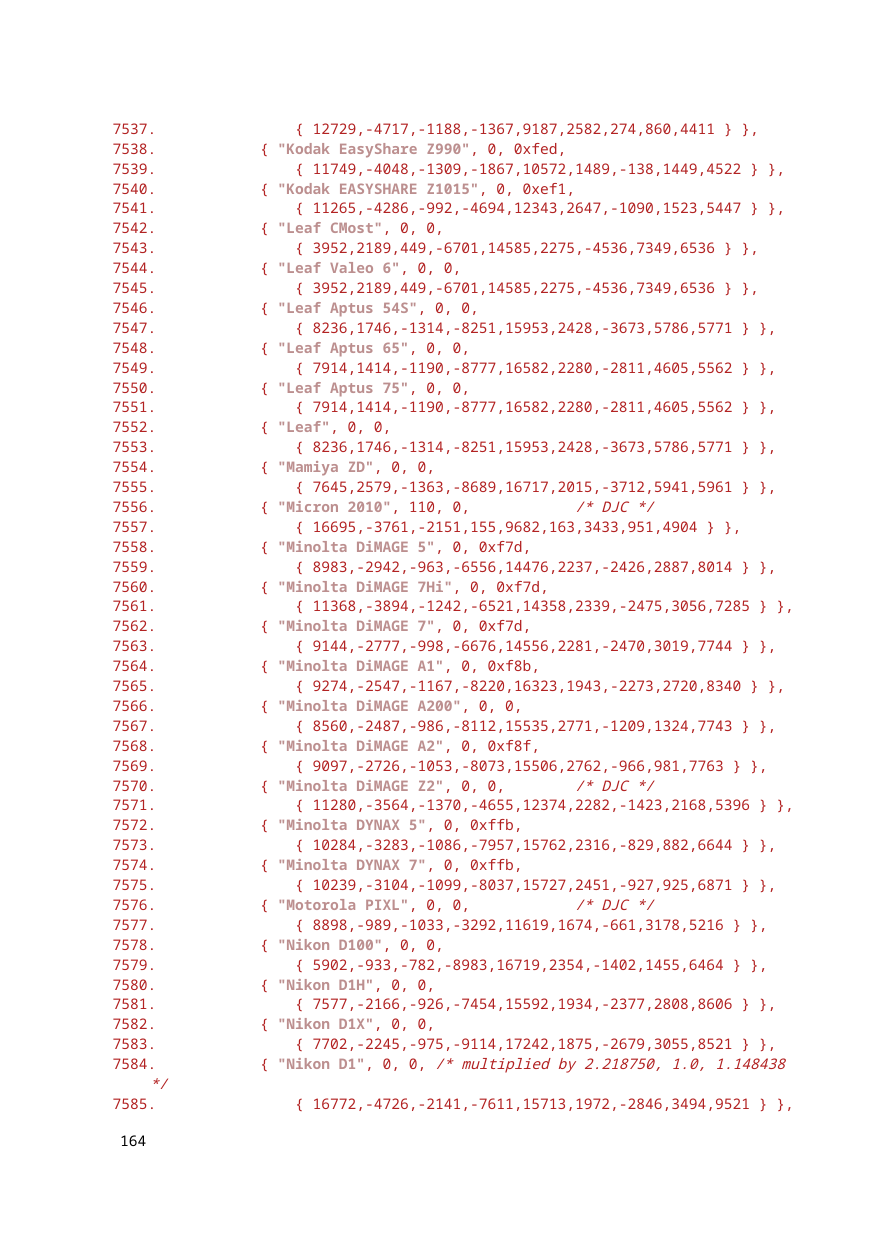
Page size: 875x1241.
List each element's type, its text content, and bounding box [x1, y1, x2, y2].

list { "Leaf Aptus 54S", 0, 0, [112, 298, 799, 318]
list { "Minolta DiMAGE Z2", 0, 0, /* DJC */ [112, 775, 799, 795]
list { 3952,2189,449,-6701,14585,2275,-4536,7349,6536 } }, [112, 278, 799, 298]
list { "Nikon D1", 0, 0, /* multiplied by 2.218750, 1.0, 1.148438 */ [112, 1054, 799, 1094]
list { 16772,-4726,-2141,-7611,15713,1972,-2846,3494,9521 } }, [112, 1094, 799, 1113]
list { 5902,-933,-782,-8983,16719,2354,-1402,1455,6464 } }, [112, 954, 799, 974]
list { "Nikon D1X", 0, 0, [112, 1014, 799, 1034]
list { 8236,1746,-1314,-8251,15953,2428,-3673,5786,5771 } }, [112, 318, 799, 338]
list { "Motorola PIXL", 0, 0, /* DJC */ [112, 895, 799, 914]
list { 8560,-2487,-986,-8112,15535,2771,-1209,1324,7743 } }, [112, 716, 799, 736]
list { "Leaf Valeo 6", 0, 0, [112, 258, 799, 278]
list { 10284,-3283,-1086,-7957,15762,2316,-829,882,6644 } }, [112, 835, 799, 855]
list { 11368,-3894,-1242,-6521,14358,2339,-2475,3056,7285 } }, [112, 596, 799, 616]
list { 16695,-3761,-2151,155,9682,163,3433,951,4904 } }, [112, 517, 799, 537]
list { "Nikon D1H", 0, 0, [112, 974, 799, 994]
list { 9097,-2726,-1053,-8073,15506,2762,-966,981,7763 } }, [112, 755, 799, 775]
list { 7702,-2245,-975,-9114,17242,1875,-2679,3055,8521 } }, [112, 1034, 799, 1054]
list { 8983,-2942,-963,-6556,14476,2237,-2426,2887,8014 } }, [112, 556, 799, 576]
list { "Minolta DiMAGE 7Hi", 0, 0xf7d, [112, 576, 799, 596]
list { "Minolta DiMAGE A2", 0, 0xf8f, [112, 736, 799, 755]
list { 9274,-2547,-1167,-8220,16323,1943,-2273,2720,8340 } }, [112, 676, 799, 696]
list { "Leaf", 0, 0, [112, 417, 799, 437]
list { 9144,-2777,-998,-6676,14556,2281,-2470,3019,7744 } }, [112, 636, 799, 656]
list { "Minolta DiMAGE 5", 0, 0xf7d, [112, 537, 799, 556]
list { 10239,-3104,-1099,-8037,15727,2451,-927,925,6871 } }, [112, 875, 799, 895]
list { 7645,2579,-1363,-8689,16717,2015,-3712,5941,5961 } }, [112, 477, 799, 497]
list { 7914,1414,-1190,-8777,16582,2280,-2811,4605,5562 } }, [112, 357, 799, 377]
list { 11749,-4048,-1309,-1867,10572,1489,-138,1449,4522 } }, [112, 158, 799, 178]
list { "Kodak EasyShare Z990", 0, 0xfed, [112, 139, 799, 158]
list { "Mamiya ZD", 0, 0, [112, 457, 799, 477]
list { 12729,-4717,-1188,-1367,9187,2582,274,860,4411 } }, [112, 119, 799, 139]
list { 8236,1746,-1314,-8251,15953,2428,-3673,5786,5771 } }, [112, 437, 799, 457]
list { "Minolta DiMAGE A1", 0, 0xf8b, [112, 656, 799, 676]
list { "Nikon D100", 0, 0, [112, 934, 799, 954]
list { "Micron 2010", 110, 0, /* DJC */ [112, 497, 799, 517]
list { 3952,2189,449,-6701,14585,2275,-4536,7349,6536 } }, [112, 238, 799, 258]
list { "Kodak EASYSHARE Z1015", 0, 0xef1, [112, 178, 799, 198]
list { 7914,1414,-1190,-8777,16582,2280,-2811,4605,5562 } }, [112, 397, 799, 417]
list { "Leaf Aptus 75", 0, 0, [112, 377, 799, 397]
list { "Leaf Aptus 65", 0, 0, [112, 338, 799, 357]
list { 11280,-3564,-1370,-4655,12374,2282,-1423,2168,5396 } }, [112, 795, 799, 815]
list { 7577,-2166,-926,-7454,15592,1934,-2377,2808,8606 } }, [112, 994, 799, 1014]
list { "Minolta DYNAX 7", 0, 0xffb, [112, 855, 799, 875]
list { 11265,-4286,-992,-4694,12343,2647,-1090,1523,5447 } }, [112, 198, 799, 218]
list { "Minolta DYNAX 5", 0, 0xffb, [112, 815, 799, 835]
list { "Minolta DiMAGE A200", 0, 0, [112, 696, 799, 716]
list { "Minolta DiMAGE 7", 0, 0xf7d, [112, 616, 799, 636]
list { "Leaf CMost", 0, 0, [112, 218, 799, 238]
list { 8898,-989,-1033,-3292,11619,1674,-661,3178,5216 } }, [112, 914, 799, 934]
